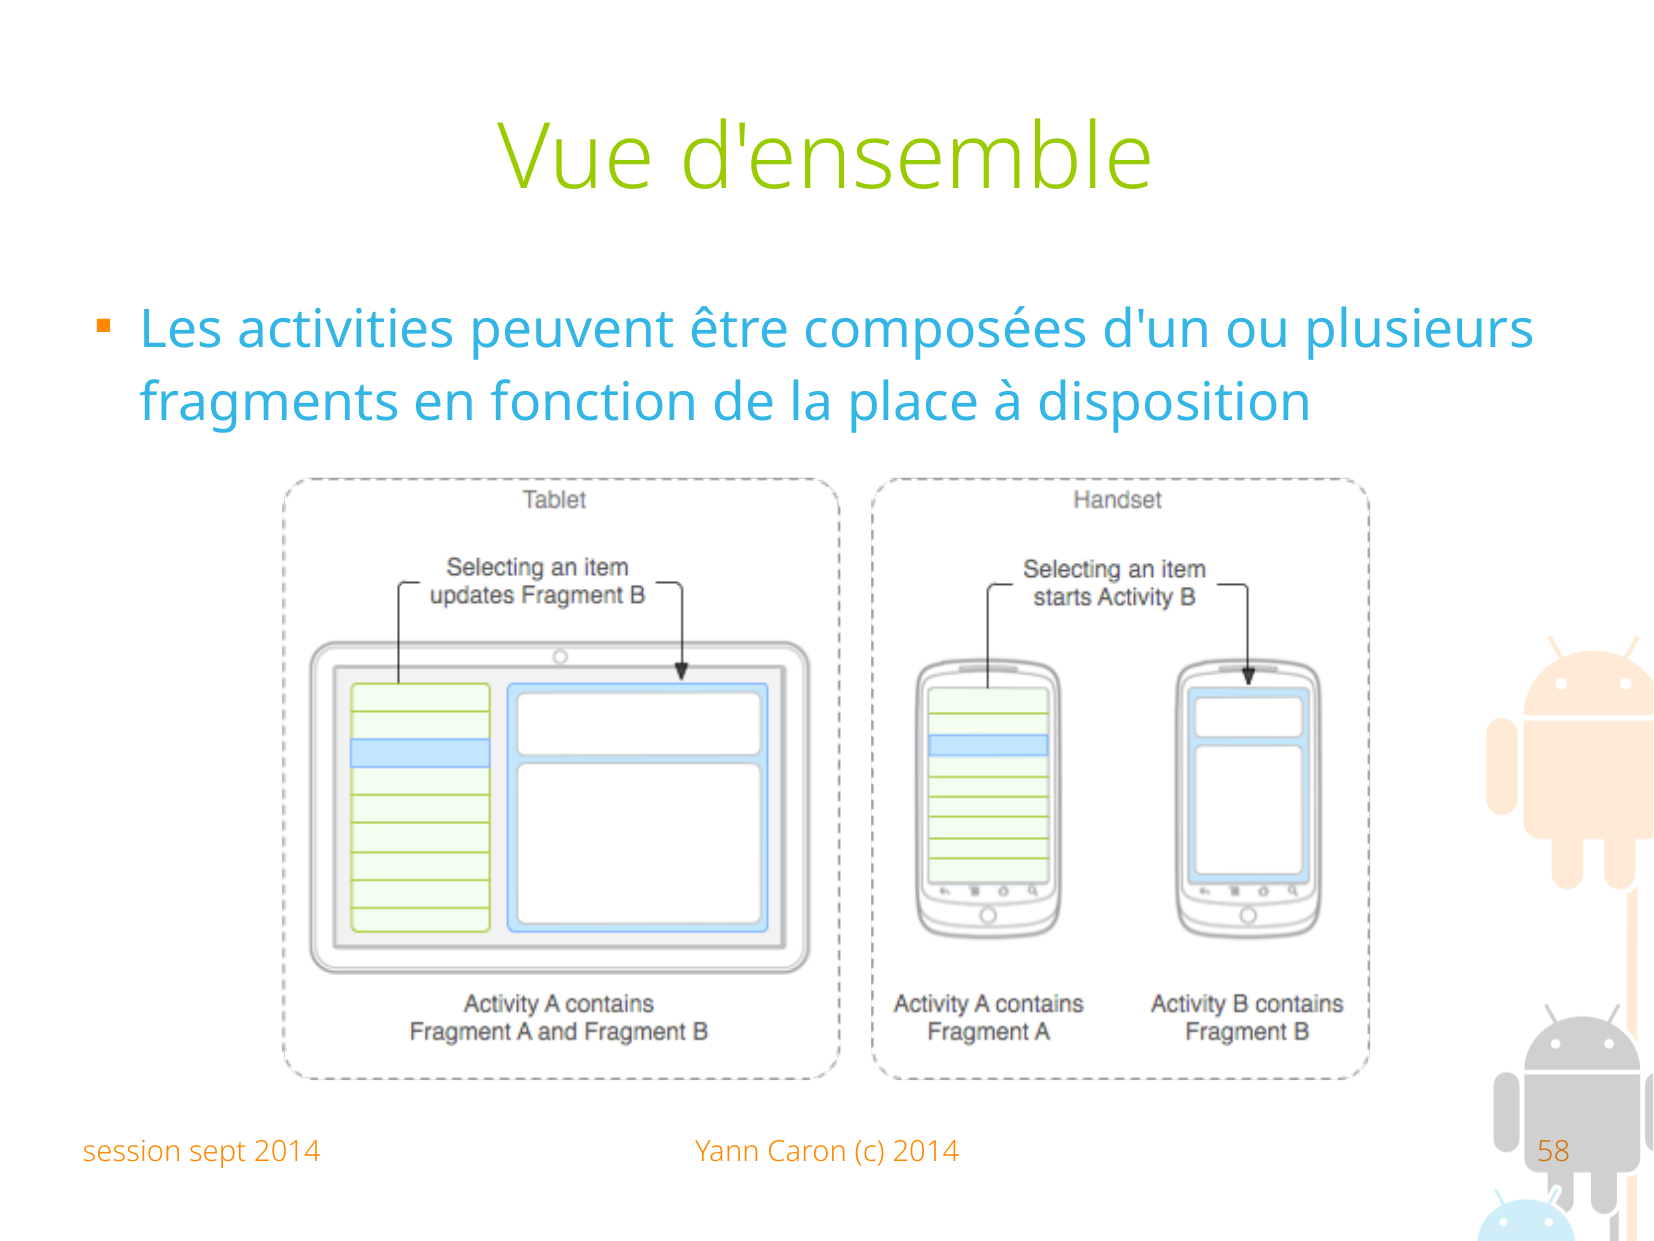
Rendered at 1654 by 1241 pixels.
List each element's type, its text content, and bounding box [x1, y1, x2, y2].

title Vue d'ensemble [82, 49, 1571, 257]
list Les activities peuvent être composées d'un ou plusieurs fragments en fonction de la place à disposition [82, 290, 1571, 496]
picture [240, 423, 1654, 1241]
